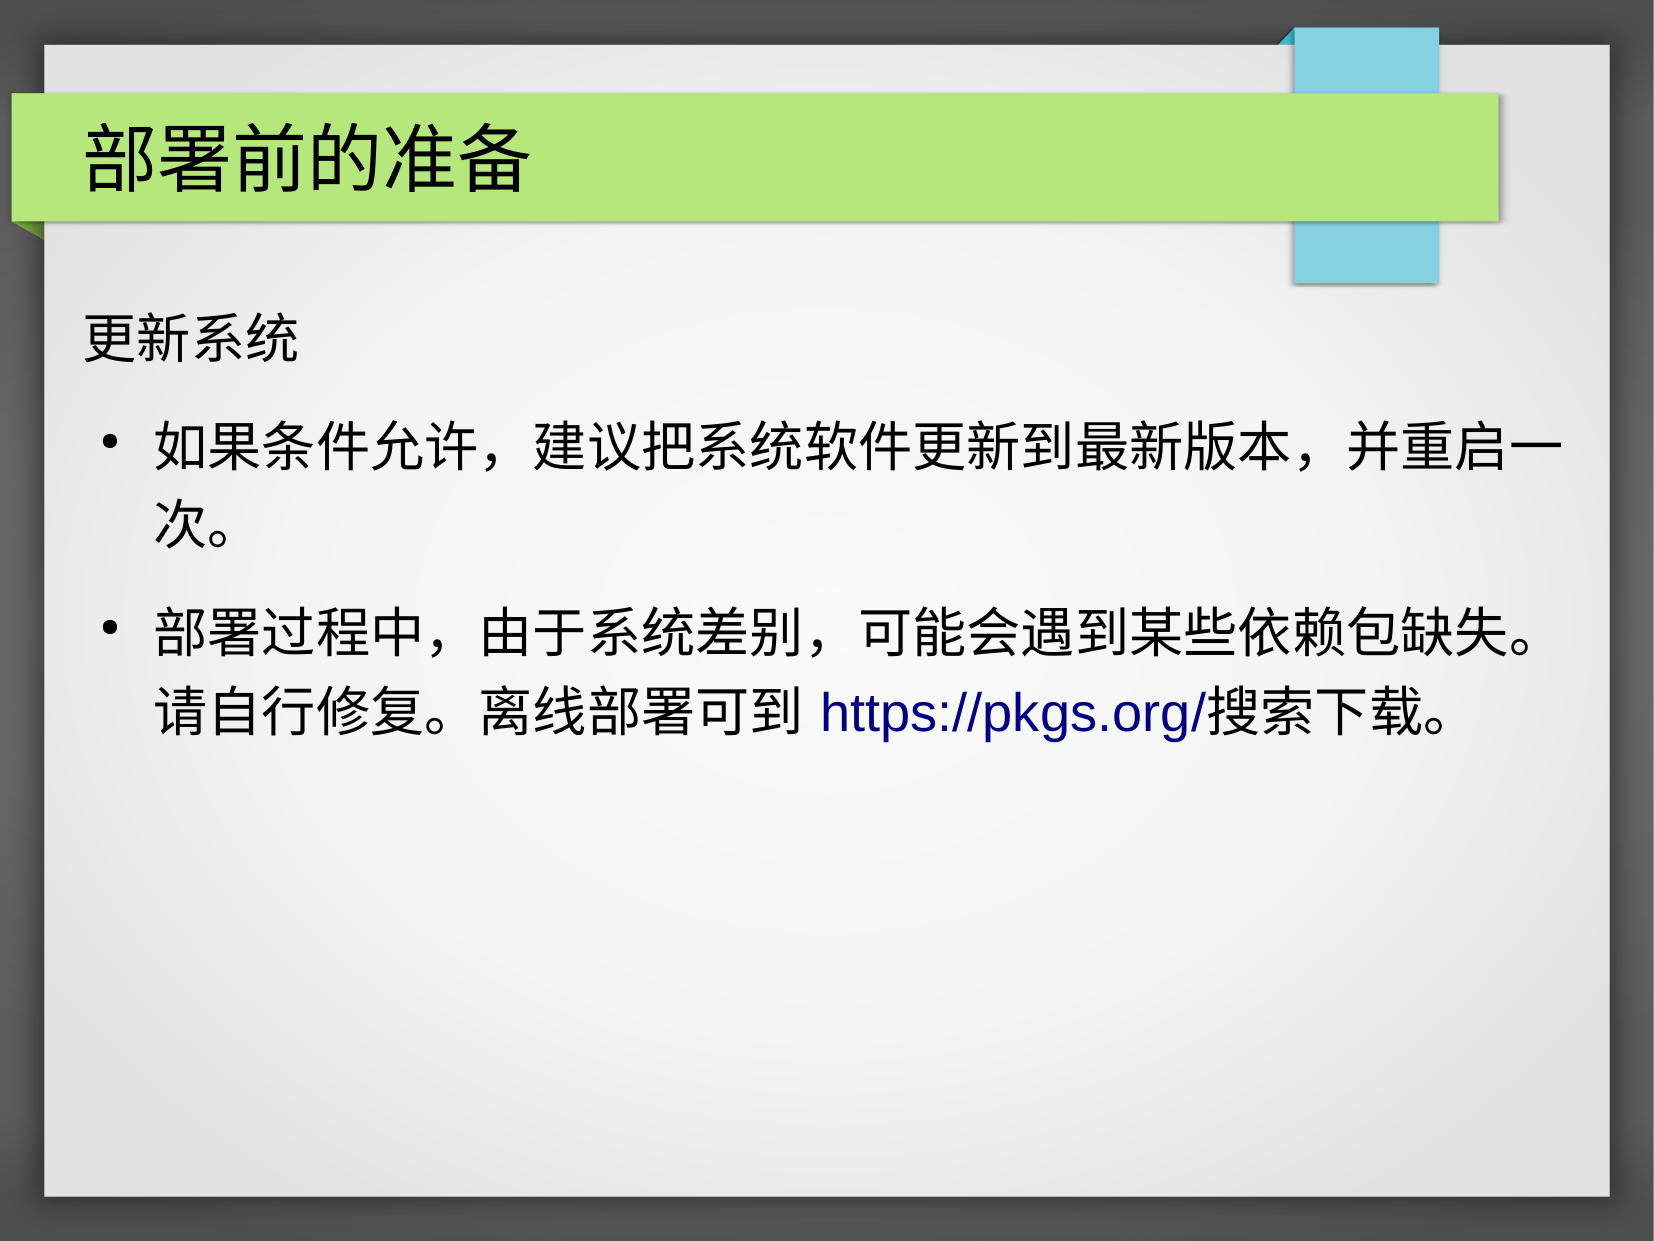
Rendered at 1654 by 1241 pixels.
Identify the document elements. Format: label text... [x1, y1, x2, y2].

picture [0, 0, 1654, 1241]
title 部署前的准备 [82, 94, 1264, 213]
list 更新系统 如果条件允许，建议把系统软件更新到最新版本，并重启一次。 部署过程中，由于系统差别，可能会遇到某些依赖包缺失。请自行修复。离线部署可到https://pkgs.org/搜索下载。 [82, 295, 1571, 1015]
